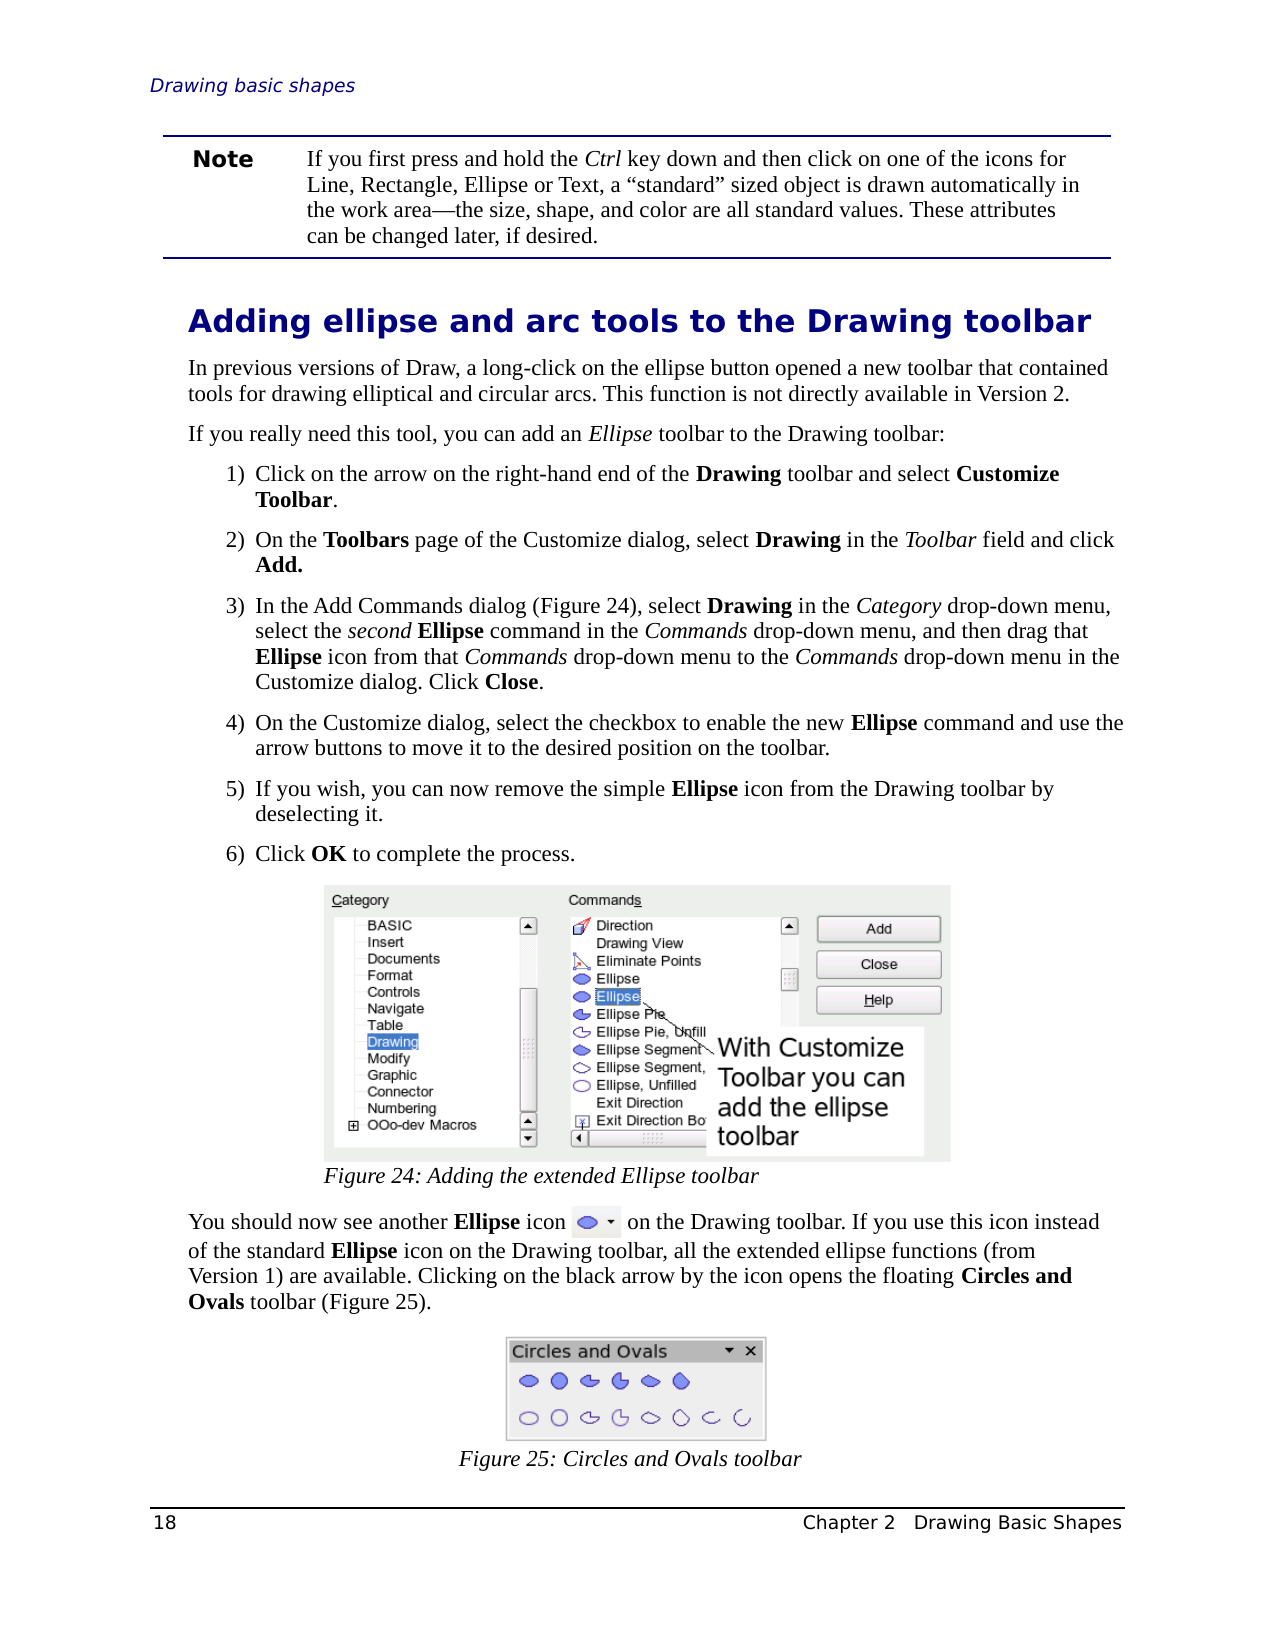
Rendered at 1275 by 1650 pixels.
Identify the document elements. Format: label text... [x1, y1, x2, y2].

table_header If you first press and hold the Ctrl key down and then click on one of the icons for Line, Rectangle, Ellipse or Text, a “standard” sized object is drawn automatically in the work area—the size, shape, and color are all standard values. These attributes can be changed later, if desired. [283, 137, 1111, 257]
list On the Toolbars page of the Customize dialog, select Drawing in the Toolbar field and click Add. [226, 527, 1125, 578]
subtitle Adding ellipse and arc tools to the Drawing toolbar [188, 304, 1125, 340]
list Click on the arrow on the right-hand end of the Drawing toolbar and select Customize Toolbar. [226, 461, 1125, 512]
list On the Customize dialog, select the checkbox to enable the new Ellipse command and use the arrow buttons to move it to the desired position on the toolbar. [226, 709, 1125, 761]
picture [571, 1206, 622, 1238]
text Figure 25: Circles and Ovals toolbar [459, 1442, 816, 1471]
table_header Note [163, 137, 283, 257]
text You should now see another Ellipse icon on the Drawing toolbar. If you use this icon instead of the standard Ellipse icon on the Drawing toolbar, all the extended ellipse functions (from Version 1) are available. Clicking on the black arrow by the icon opens the floating Circles and Ovals toolbar (Figure 25). [188, 1207, 1125, 1314]
list Click OK to complete the process. [226, 841, 1125, 867]
text In previous versions of Draw, a long-click on the ellipse button opened a new toolbar that contained tools for drawing elliptical and circular arcs. This function is not directly available in Version 2. [188, 355, 1125, 406]
list In the Add Commands dialog (Figure 24), select Drawing in the Category drop-down menu, select the second Ellipse command in the Commands drop-down menu, and then drag that Ellipse icon from that Commands drop-down menu to the Commands drop-down menu in the Customize dialog. Click Close. [226, 593, 1125, 695]
picture [501, 1332, 774, 1446]
text If you really need this tool, you can add an Ellipse toolbar to the Drawing toolbar: [188, 421, 1125, 446]
list If you wish, you can now remove the simple Ellipse icon from the Drawing toolbar by deselecting it. [226, 775, 1125, 826]
picture [323, 885, 952, 1163]
text Figure 24: Adding the extended Ellipse toolbar [324, 1163, 951, 1188]
